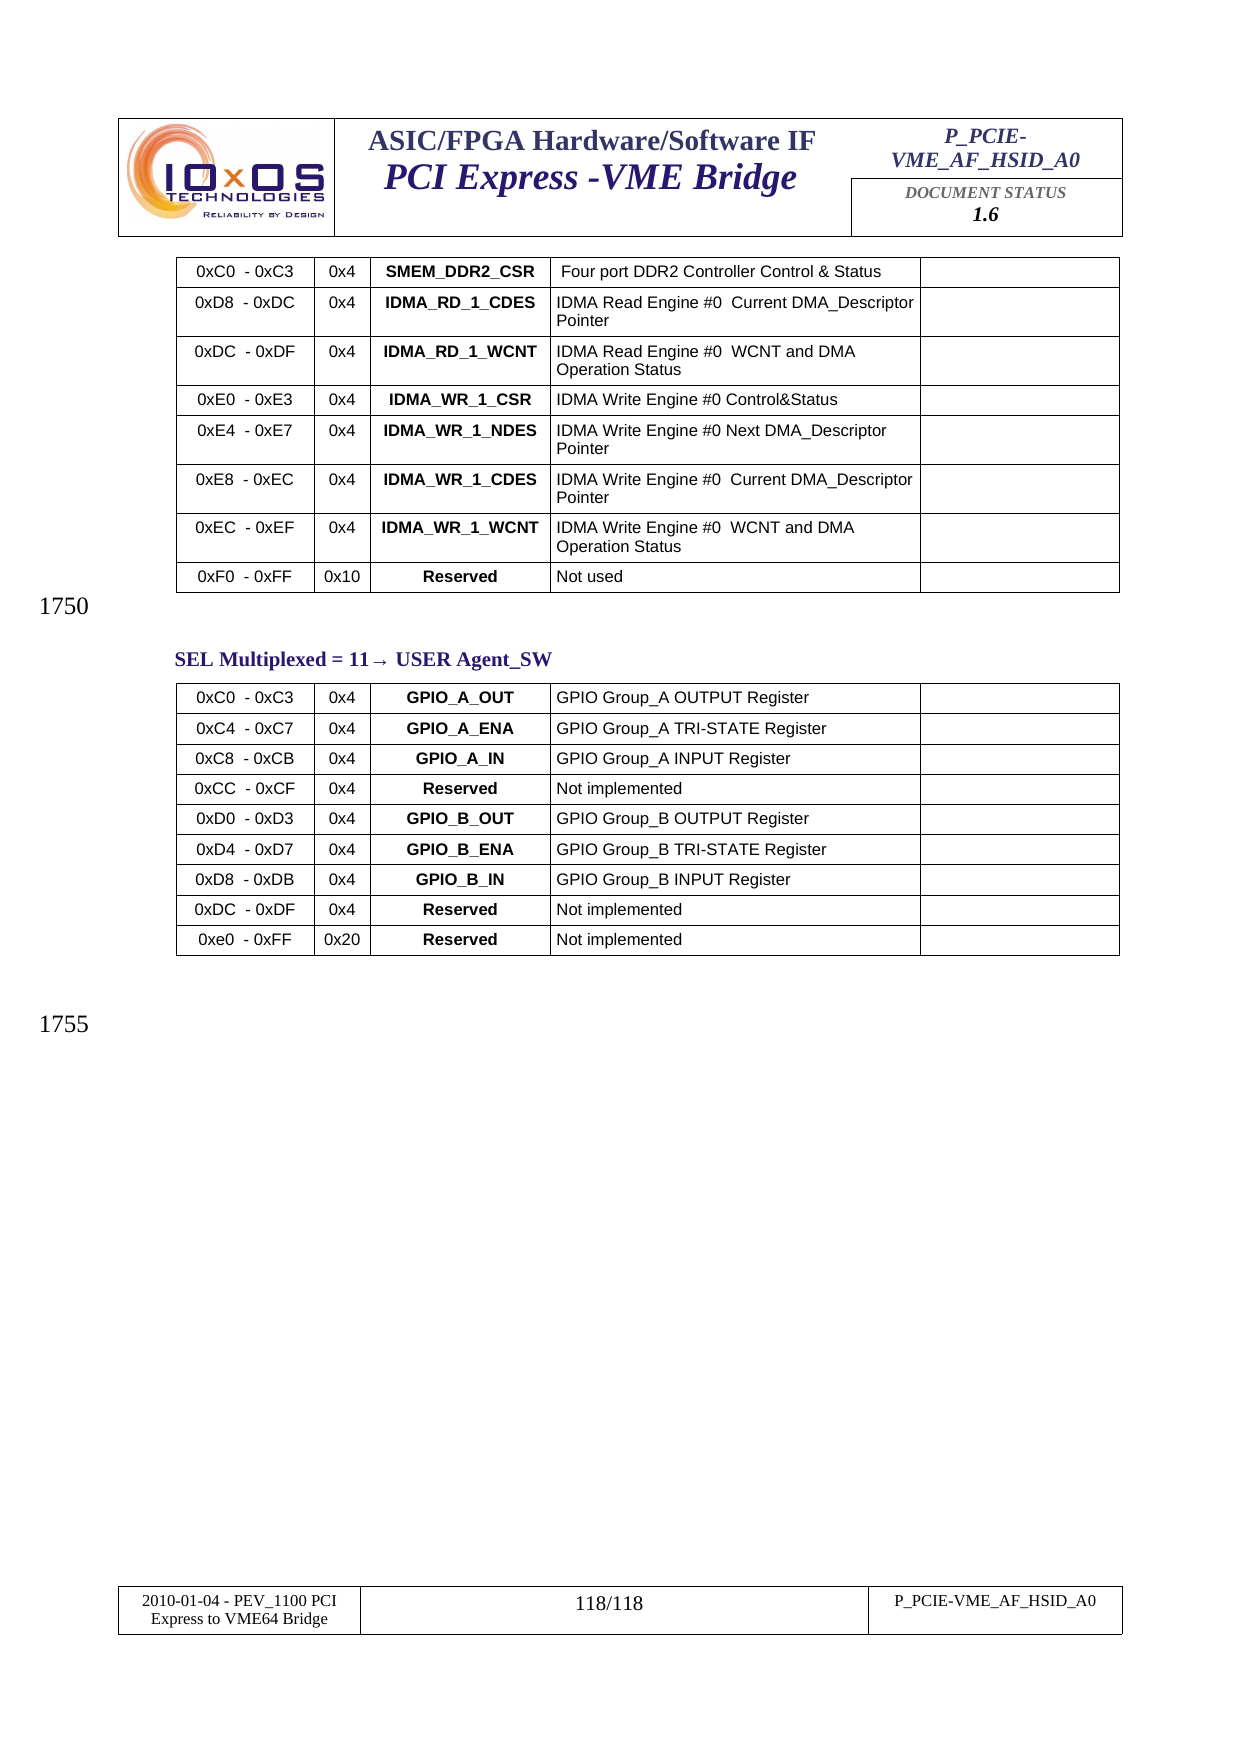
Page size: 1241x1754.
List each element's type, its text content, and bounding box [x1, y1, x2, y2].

table_cell 0xD0 - 0xD3 [177, 805, 314, 834]
table_cell 0xD8 - 0xDB [177, 865, 314, 894]
table_cell 0x4 [315, 714, 370, 743]
table_cell GPIO Group_B INPUT Register [551, 865, 920, 894]
table_cell GPIO_A_IN [371, 745, 550, 774]
table_cell [921, 416, 1119, 464]
table_cell 0xC4 - 0xC7 [177, 714, 314, 743]
table_cell 0x10 [315, 563, 370, 592]
table_header 0x4 [315, 258, 370, 287]
table_cell 0xD4 - 0xD7 [177, 835, 314, 864]
table_cell [921, 926, 1119, 955]
table_cell [921, 835, 1119, 864]
table_cell Not implemented [551, 775, 920, 804]
table_cell IDMA Read Engine #0 Current DMA_Descriptor Pointer [551, 288, 920, 336]
table_cell 0xE0 - 0xE3 [177, 386, 314, 415]
table_cell IDMA_WR_1_NDES [371, 416, 550, 464]
table_cell Reserved [371, 775, 550, 804]
picture [125, 123, 326, 222]
table_cell 0x4 [315, 514, 370, 562]
table_cell [921, 514, 1119, 562]
table_cell IDMA Read Engine #0 WCNT and DMA Operation Status [551, 337, 920, 385]
table_cell 0xE4 - 0xE7 [177, 416, 314, 464]
table_cell Reserved [371, 926, 550, 955]
table_cell [921, 465, 1119, 513]
table_header GPIO Group_A OUTPUT Register [551, 684, 920, 713]
table_cell 0xD8 - 0xDC [177, 288, 314, 336]
table_cell [921, 337, 1119, 385]
table_cell GPIO Group_B OUTPUT Register [551, 805, 920, 834]
table_cell GPIO Group_B TRI-STATE Register [551, 835, 920, 864]
table_cell [921, 805, 1119, 834]
table_cell Not used [551, 563, 920, 592]
table_cell [921, 563, 1119, 592]
table_cell [921, 745, 1119, 774]
table_cell 0xDC - 0xDF [177, 896, 314, 925]
table_cell Reserved [371, 896, 550, 925]
table_cell IDMA_RD_1_CDES [371, 288, 550, 336]
table_cell GPIO Group_A TRI-STATE Register [551, 714, 920, 743]
table_cell [921, 714, 1119, 743]
table_cell 0x4 [315, 775, 370, 804]
table_cell IDMA_RD_1_WCNT [371, 337, 550, 385]
table_cell 0x4 [315, 896, 370, 925]
table_cell IDMA Write Engine #0 Control&Status [551, 386, 920, 415]
table_cell 0xEC - 0xEF [177, 514, 314, 562]
table_cell GPIO_B_OUT [371, 805, 550, 834]
table_cell [921, 775, 1119, 804]
table_cell 0x4 [315, 337, 370, 385]
table_cell 0xE8 - 0xEC [177, 465, 314, 513]
table_cell 0xF0 - 0xFF [177, 563, 314, 592]
table_cell 0x20 [315, 926, 370, 955]
table_cell 0xDC - 0xDF [177, 337, 314, 385]
table_cell GPIO_B_ENA [371, 835, 550, 864]
table_cell IDMA_WR_1_CSR [371, 386, 550, 415]
table_header 0xC0 - 0xC3 [177, 258, 314, 287]
table_cell [921, 386, 1119, 415]
table_cell 0x4 [315, 805, 370, 834]
table_cell Reserved [371, 563, 550, 592]
table_cell [921, 865, 1119, 894]
table_header GPIO_A_OUT [371, 684, 550, 713]
table_header 0x4 [315, 684, 370, 713]
table_header [921, 684, 1119, 713]
table_cell 0xe0 - 0xFF [177, 926, 314, 955]
table_cell IDMA Write Engine #0 Next DMA_Descriptor Pointer [551, 416, 920, 464]
table_cell 0x4 [315, 865, 370, 894]
table_cell IDMA_WR_1_CDES [371, 465, 550, 513]
table_cell 0xCC - 0xCF [177, 775, 314, 804]
table_header [921, 258, 1119, 287]
table_cell 0xC8 - 0xCB [177, 745, 314, 774]
table_cell Not implemented [551, 926, 920, 955]
table_cell IDMA Write Engine #0 WCNT and DMA Operation Status [551, 514, 920, 562]
table_cell GPIO Group_A INPUT Register [551, 745, 920, 774]
table_cell 0x4 [315, 288, 370, 336]
table_header 0xC0 - 0xC3 [177, 684, 314, 713]
table_cell 0x4 [315, 745, 370, 774]
table_cell 0x4 [315, 416, 370, 464]
table_cell IDMA Write Engine #0 Current DMA_Descriptor Pointer [551, 465, 920, 513]
table_cell 0x4 [315, 386, 370, 415]
table_header Four port DDR2 Controller Control & Status [551, 258, 920, 287]
text SEL Multiplexed = 11→ USER Agent_SW [174, 647, 1122, 671]
table_cell 0x4 [315, 465, 370, 513]
table_cell GPIO_A_ENA [371, 714, 550, 743]
table_cell GPIO_B_IN [371, 865, 550, 894]
table_cell [921, 288, 1119, 336]
table_cell IDMA_WR_1_WCNT [371, 514, 550, 562]
table_header SMEM_DDR2_CSR [371, 258, 550, 287]
table_cell 0x4 [315, 835, 370, 864]
table_cell [921, 896, 1119, 925]
table_cell Not implemented [551, 896, 920, 925]
